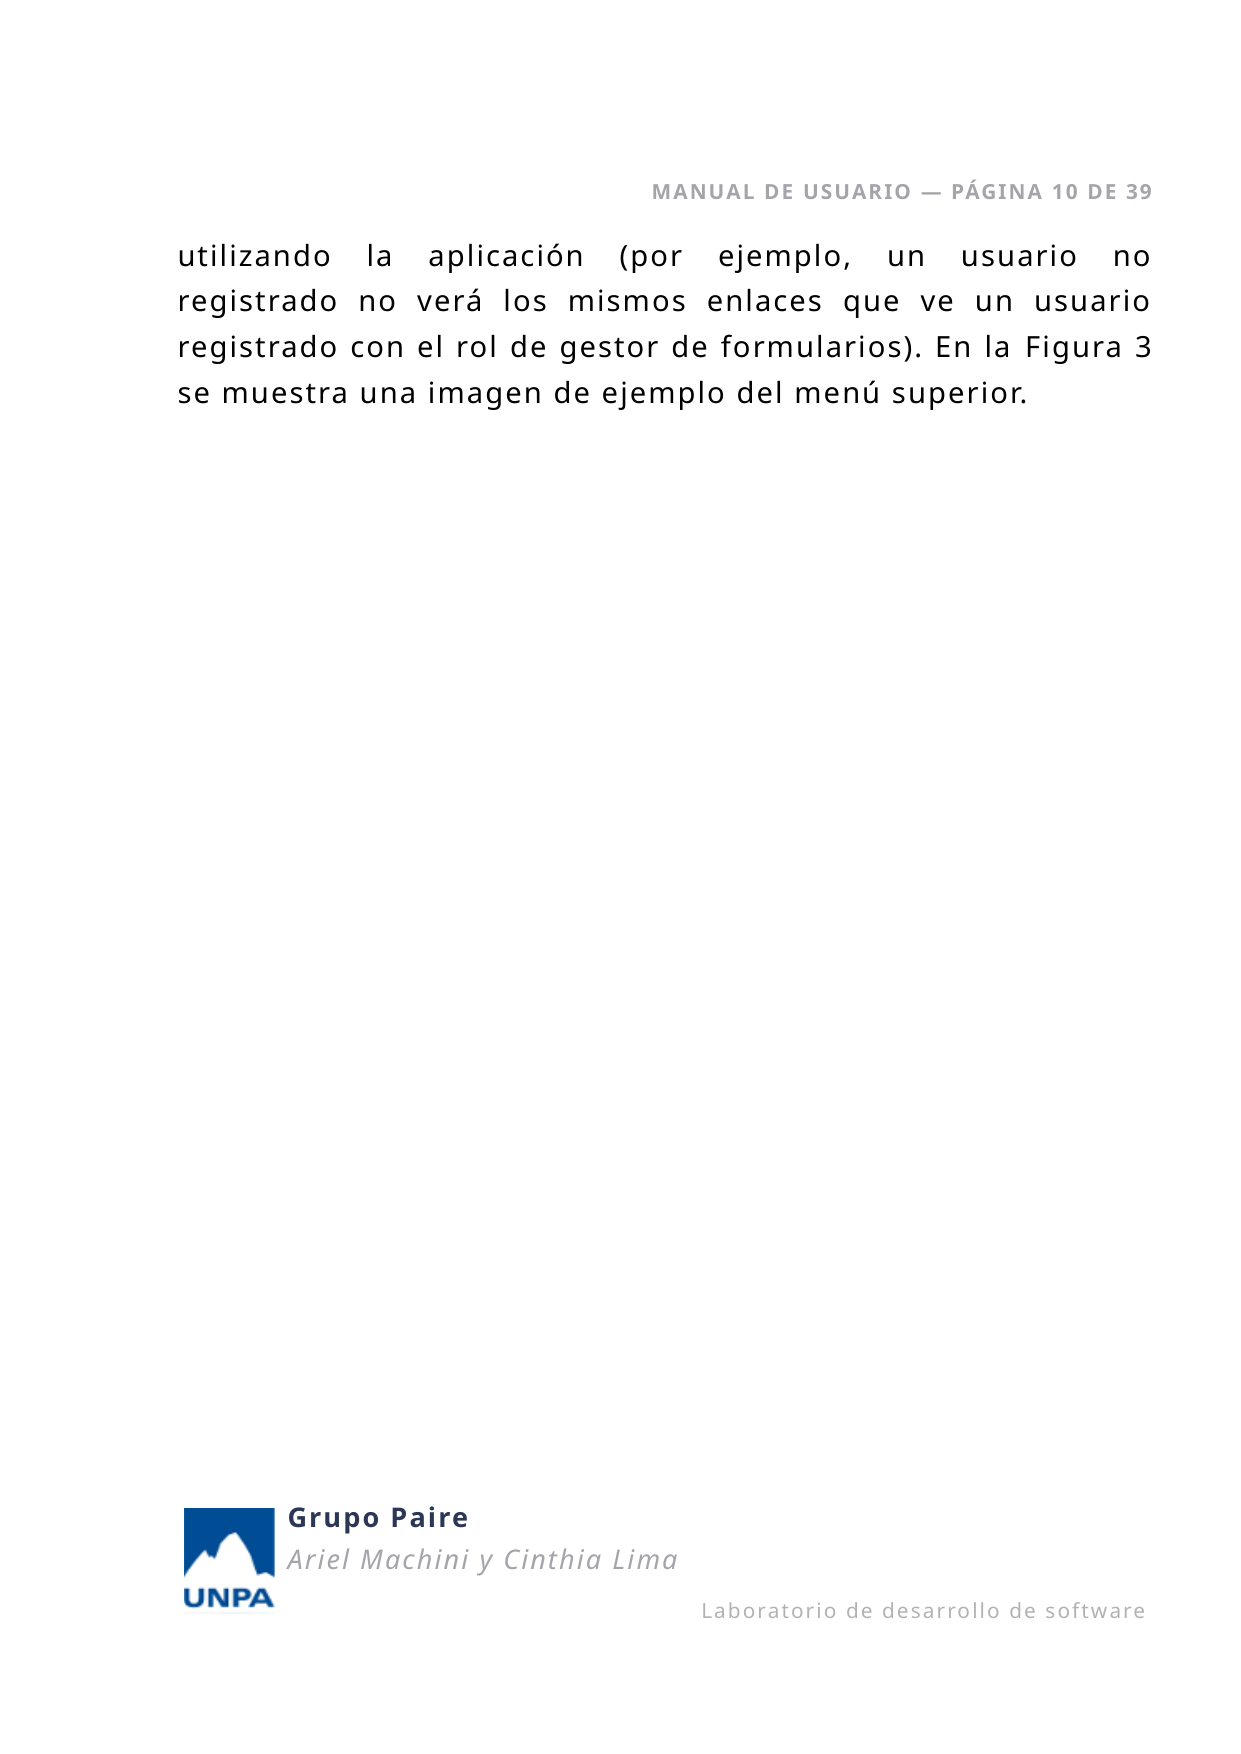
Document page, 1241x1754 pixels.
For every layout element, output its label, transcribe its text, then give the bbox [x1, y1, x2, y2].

picture [184, 1508, 275, 1614]
text utilizando la aplicación (por ejemplo, un usuario no registrado no verá los mismos enlaces que ve un usuario registrado con el rol de gestor de formularios). En la Figura 3 se muestra una imagen de ejemplo del menú superior. [177, 235, 1152, 412]
